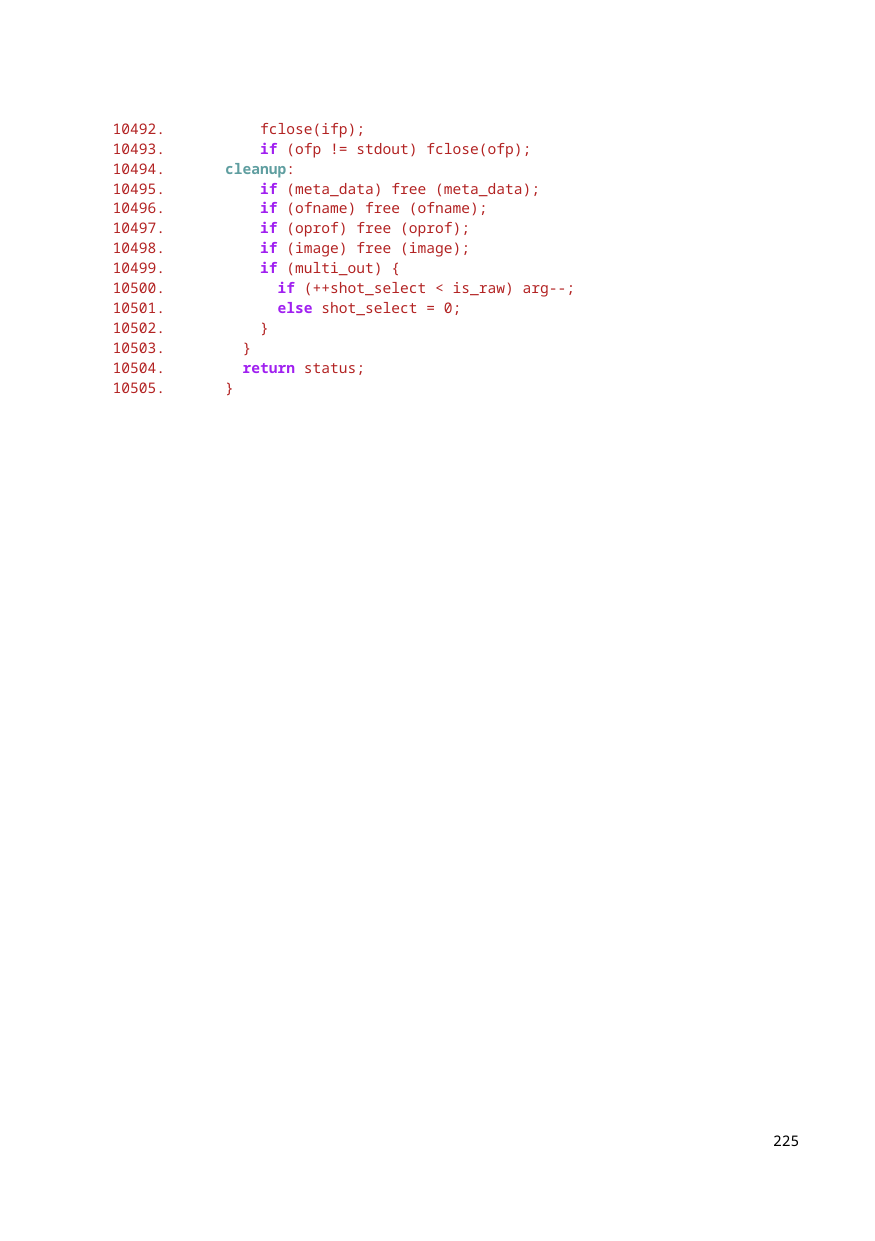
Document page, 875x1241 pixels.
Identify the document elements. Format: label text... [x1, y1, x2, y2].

list } [112, 318, 799, 338]
list return status; [112, 357, 799, 377]
list if (oprof) free (oprof); [112, 218, 799, 238]
list } [112, 338, 799, 357]
list if (ofp != stdout) fclose(ofp); [112, 139, 799, 158]
list if (++shot_select < is_raw) arg--; [112, 278, 799, 298]
list else shot_select = 0; [112, 298, 799, 318]
list } [112, 377, 799, 397]
list cleanup: [112, 158, 799, 178]
list if (image) free (image); [112, 238, 799, 258]
list if (ofname) free (ofname); [112, 198, 799, 218]
list if (meta_data) free (meta_data); [112, 178, 799, 198]
list if (multi_out) { [112, 258, 799, 278]
list fclose(ifp); [112, 119, 799, 139]
